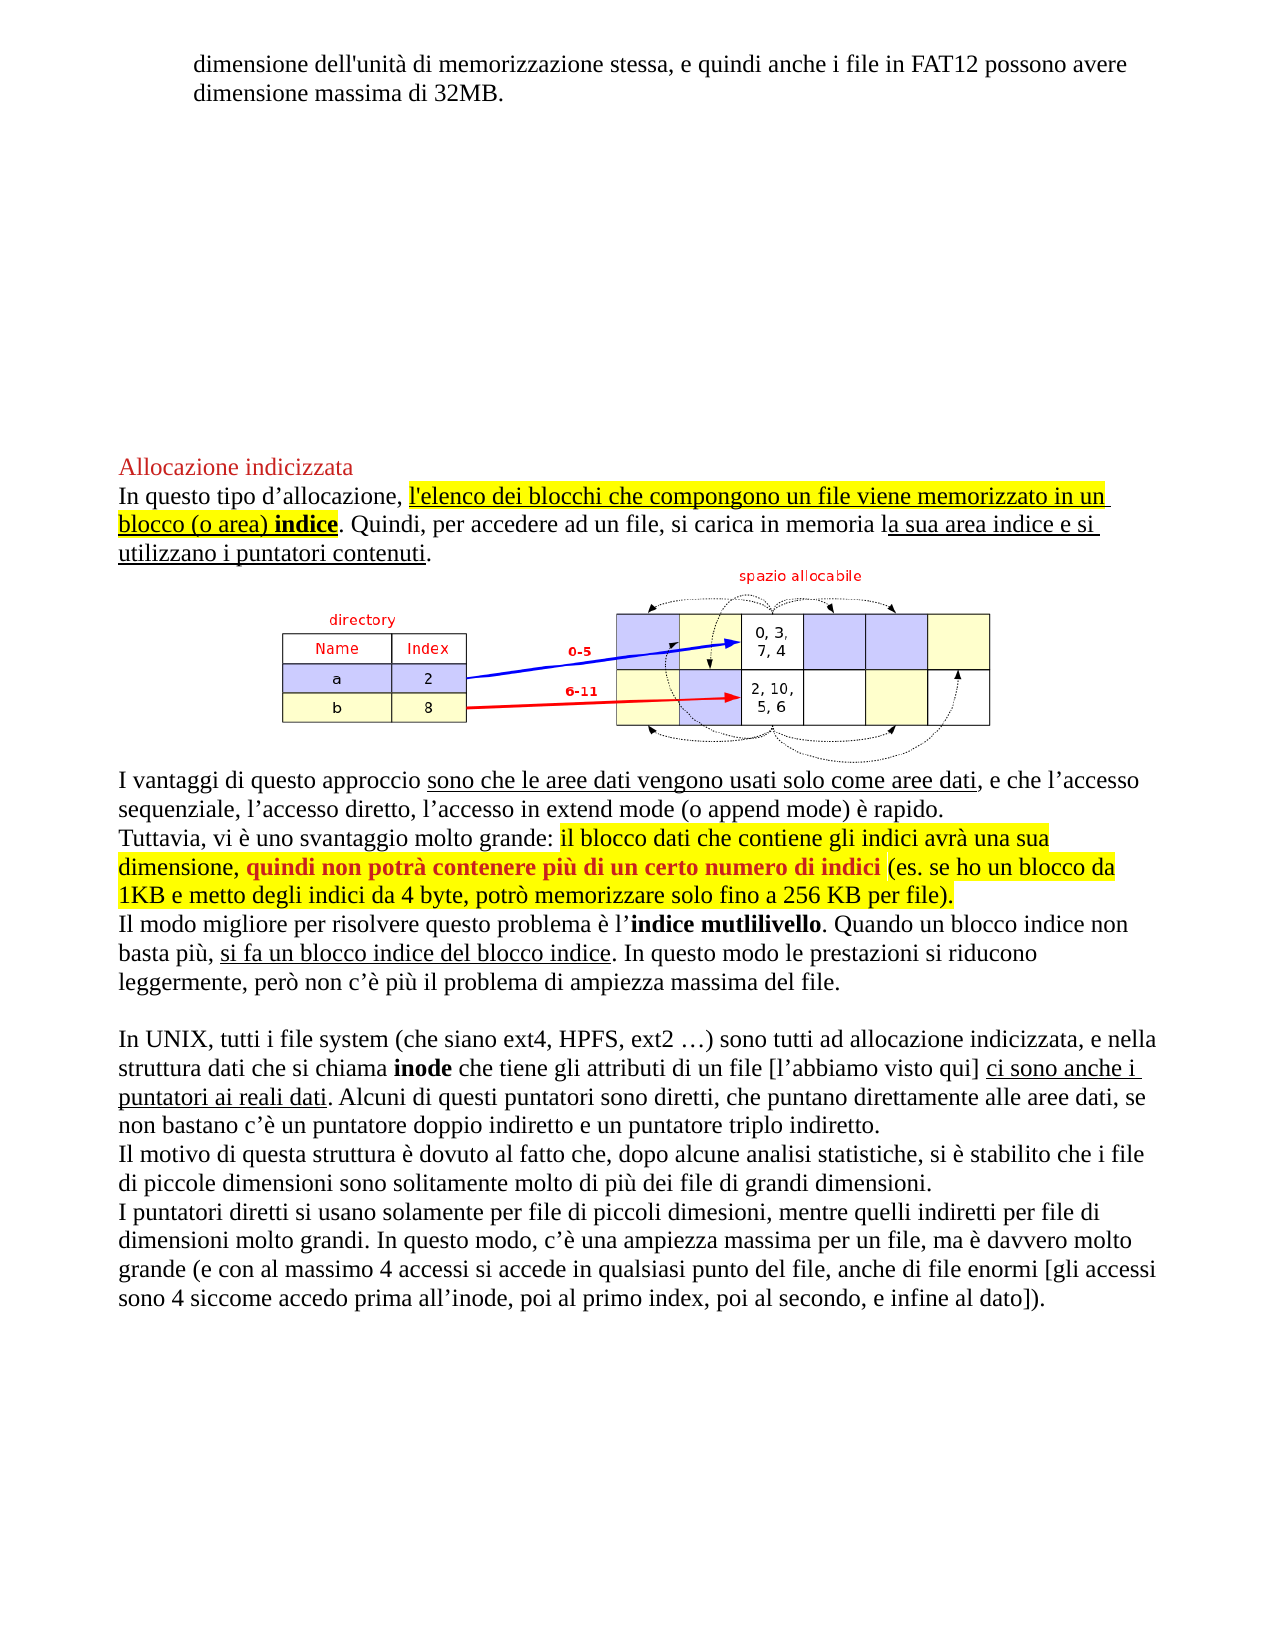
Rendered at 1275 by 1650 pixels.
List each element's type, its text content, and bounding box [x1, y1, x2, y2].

text I puntatori diretti si usano solamente per file di piccoli dimesioni, mentre quelli indiretti per file di dimensioni molto grandi. In questo modo, c’è una ampiezza massima per un file, ma è davvero molto grande (e con al massimo 4 accessi si accede in qualsiasi punto del file, anche di file enormi [gli accessi sono 4 siccome accedo prima all’inode, poi al primo index, poi al secondo, e infine al dato]). [118, 1197, 1157, 1312]
text Il motivo di questa struttura è dovuto al fatto che, dopo alcune analisi statistiche, si è stabilito che i file di piccole dimensioni sono solitamente molto di più dei file di grandi dimensioni. [118, 1139, 1157, 1197]
text I vantaggi di questo approccio sono che le aree dati vengono usati solo come aree dati, e che l’accesso sequenziale, l’accesso diretto, l’accesso in extend mode (o append mode) è rapido. [118, 763, 1157, 823]
list dimensione dell'unità di memorizzazione stessa, e quindi anche i file in FAT12 possono avere dimensione massima di 32MB. [156, 49, 1157, 107]
text Tuttavia, vi è uno svantaggio molto grande: il blocco dati che contiene gli indici avrà una sua dimensione, quindi non potrà contenere più di un certo numero di indici (es. se ho un blocco da 1KB e metto degli indici da 4 byte, potrò memorizzare solo fino a 256 KB per file). [118, 823, 1157, 909]
text In questo tipo d’allocazione, l'elenco dei blocchi che compongono un file viene memorizzato in un blocco (o area) indice. Quindi, per accedere ad un file, si carica in memoria la sua area indice e si utilizzano i puntatori contenuti. [118, 481, 1157, 567]
text Allocazione indicizzata [118, 452, 1157, 481]
text Il modo migliore per risolvere questo problema è l’indice mutlilivello. Quando un blocco indice non basta più, si fa un blocco indice del blocco indice. In questo modo le prestazioni si riducono leggermente, però non c’è più il problema di ampiezza massima del file. [118, 909, 1157, 996]
picture [279, 567, 996, 766]
text In UNIX, tutti i file system (che siano ext4, HPFS, ext2 …) sono tutti ad allocazione indicizzata, e nella struttura dati che si chiama inode che tiene gli attributi di un file [l’abbiamo visto qui] ci sono anche i puntatori ai reali dati. Alcuni di questi puntatori sono diretti, che puntano direttamente alle aree dati, se non bastano c’è un puntatore doppio indiretto e un puntatore triplo indiretto. [118, 1024, 1157, 1139]
